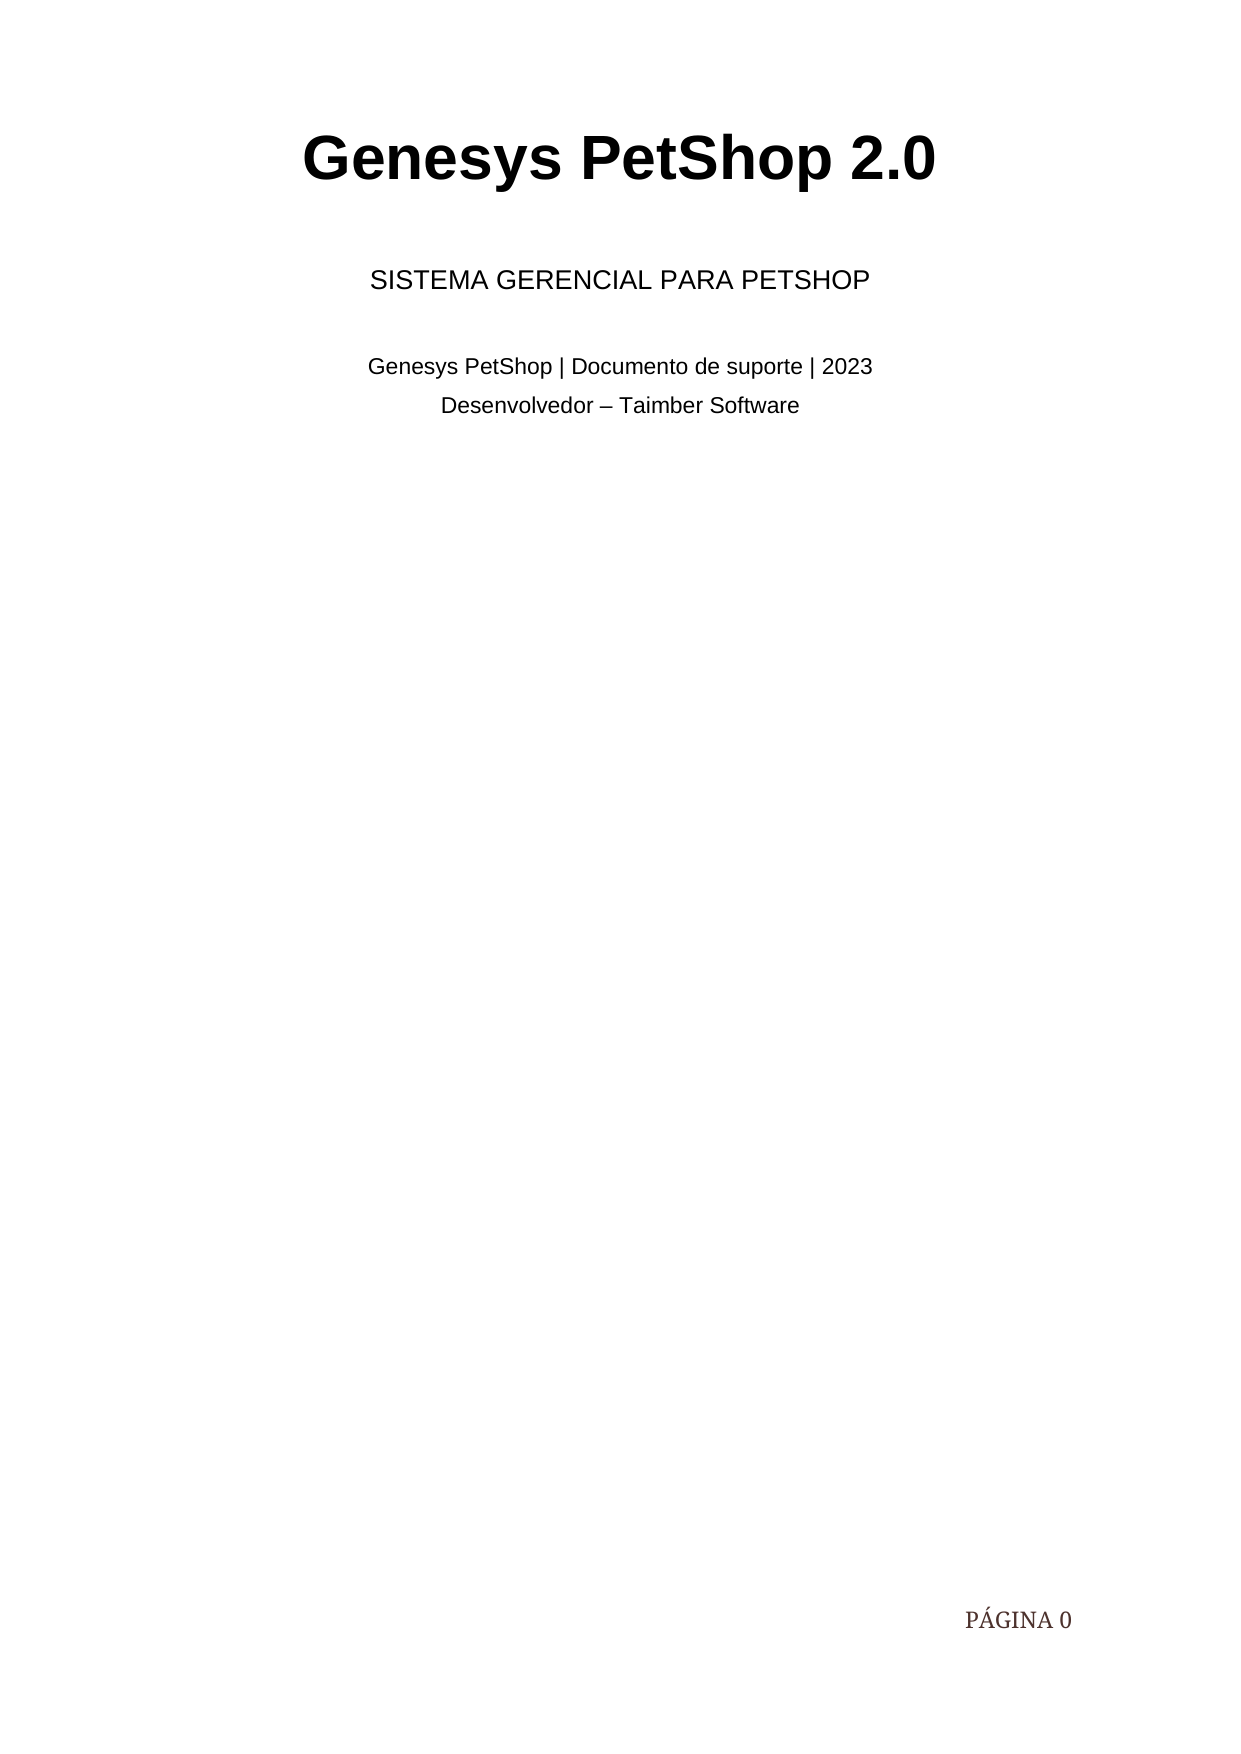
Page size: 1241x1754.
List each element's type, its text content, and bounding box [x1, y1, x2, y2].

text Genesys PetShop 2.0 [168, 121, 1072, 193]
text SISTEMA GERENCIAL para petshop [168, 264, 1072, 295]
text Desenvolvedor – Taimber Software [168, 392, 1072, 418]
text Genesys PetShop | Documento de suporte | 2023 [168, 353, 1072, 379]
